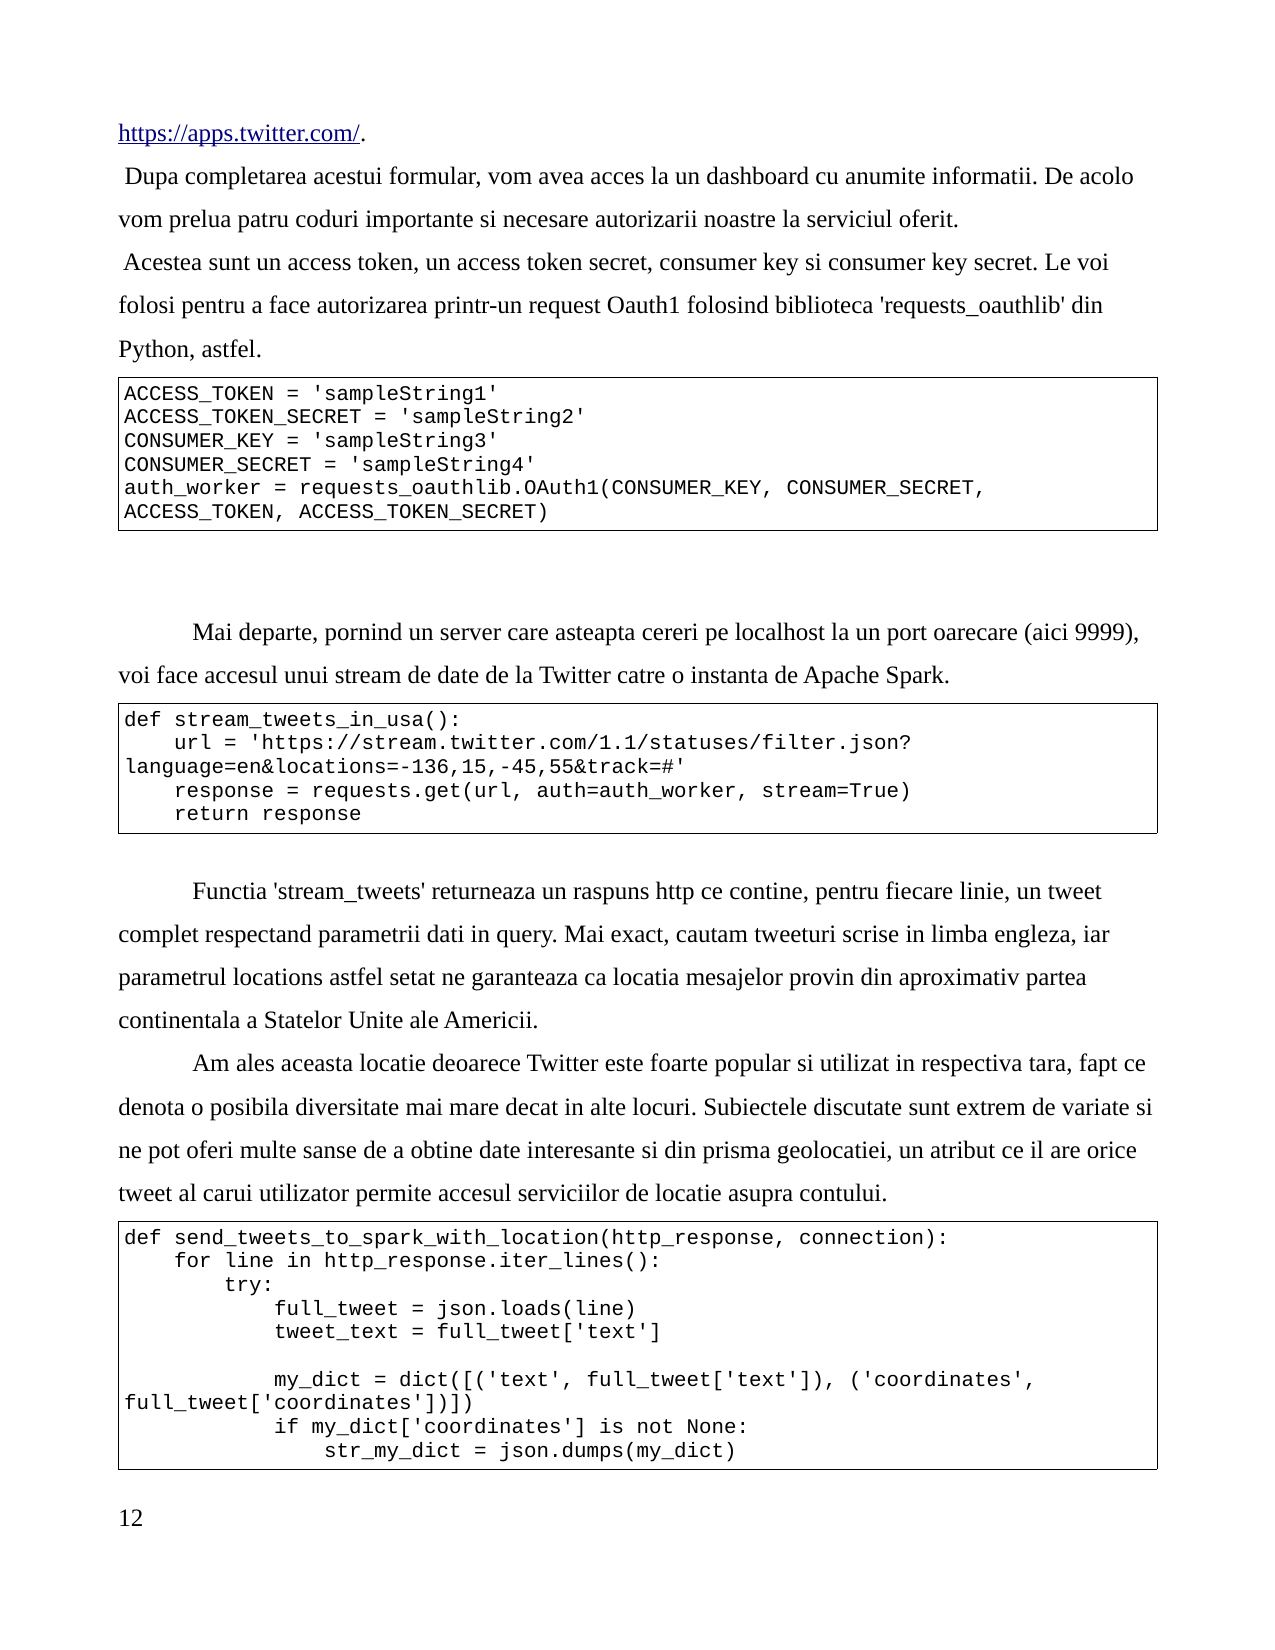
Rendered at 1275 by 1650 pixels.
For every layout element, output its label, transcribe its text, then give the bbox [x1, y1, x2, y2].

text Mai departe, pornind un server care asteapta cereri pe localhost la un port oarecare (aici 9999), voi face accesul unui stream de date de la Twitter catre o instanta de Apache Spark. [118, 617, 1157, 688]
text Dupa completarea acestui formular, vom avea acces la un dashboard cu anumite informatii. De acolo vom prelua patru coduri importante si necesare autorizarii noastre la serviciul oferit. [118, 161, 1157, 233]
table_header ACCESS_TOKEN = 'sampleString1' ACCESS_TOKEN_SECRET = 'sampleString2' CONSUMER_KEY = 'sampleString3' CONSUMER_SECRET = 'sampleString4' auth_worker = requests_oauthlib.OAuth1(CONSUMER_KEY, CONSUMER_SECRET, ACCESS_TOKEN, ACCESS_TOKEN_SECRET) [119, 378, 1157, 530]
text Acestea sunt un access token, un access token secret, consumer key si consumer key secret. Le voi folosi pentru a face autorizarea printr-un request Oauth1 folosind biblioteca 'requests_oauthlib' din Python, astfel. [118, 247, 1157, 362]
table_header def stream_tweets_in_usa(): url = 'https://stream.twitter.com/1.1/statuses/filter.json?language=en&locations=-136,15,-45,55&track=#' response = requests.get(url, auth=auth_worker, stream=True) return response [119, 704, 1157, 833]
text Functia 'stream_tweets' returneaza un raspuns http ce contine, pentru fiecare linie, un tweet complet respectand parametrii dati in query. Mai exact, cautam tweeturi scrise in limba engleza, iar parametrul locations astfel setat ne garanteaza ca locatia mesajelor provin din aproximativ partea continentala a Statelor Unite ale Americii. [118, 876, 1157, 1034]
text https://apps.twitter.com/. [118, 118, 1157, 147]
text Am ales aceasta locatie deoarece Twitter este foarte popular si utilizat in respectiva tara, fapt ce denota o posibila diversitate mai mare decat in alte locuri. Subiectele discutate sunt extrem de variate si ne pot oferi multe sanse de a obtine date interesante si din prisma geolocatiei, un atribut ce il are orice tweet al carui utilizator permite accesul serviciilor de locatie asupra contului. [118, 1048, 1157, 1207]
table_header def send_tweets_to_spark_with_location(http_response, connection): for line in http_response.iter_lines(): try: full_tweet = json.loads(line) tweet_text = full_tweet['text'] my_dict = dict([('text', full_tweet['text']), ('coordinates', full_tweet['coordinates'])]) if my_dict['coordinates'] is not None: str_my_dict = json.dumps(my_dict) [119, 1222, 1157, 1469]
